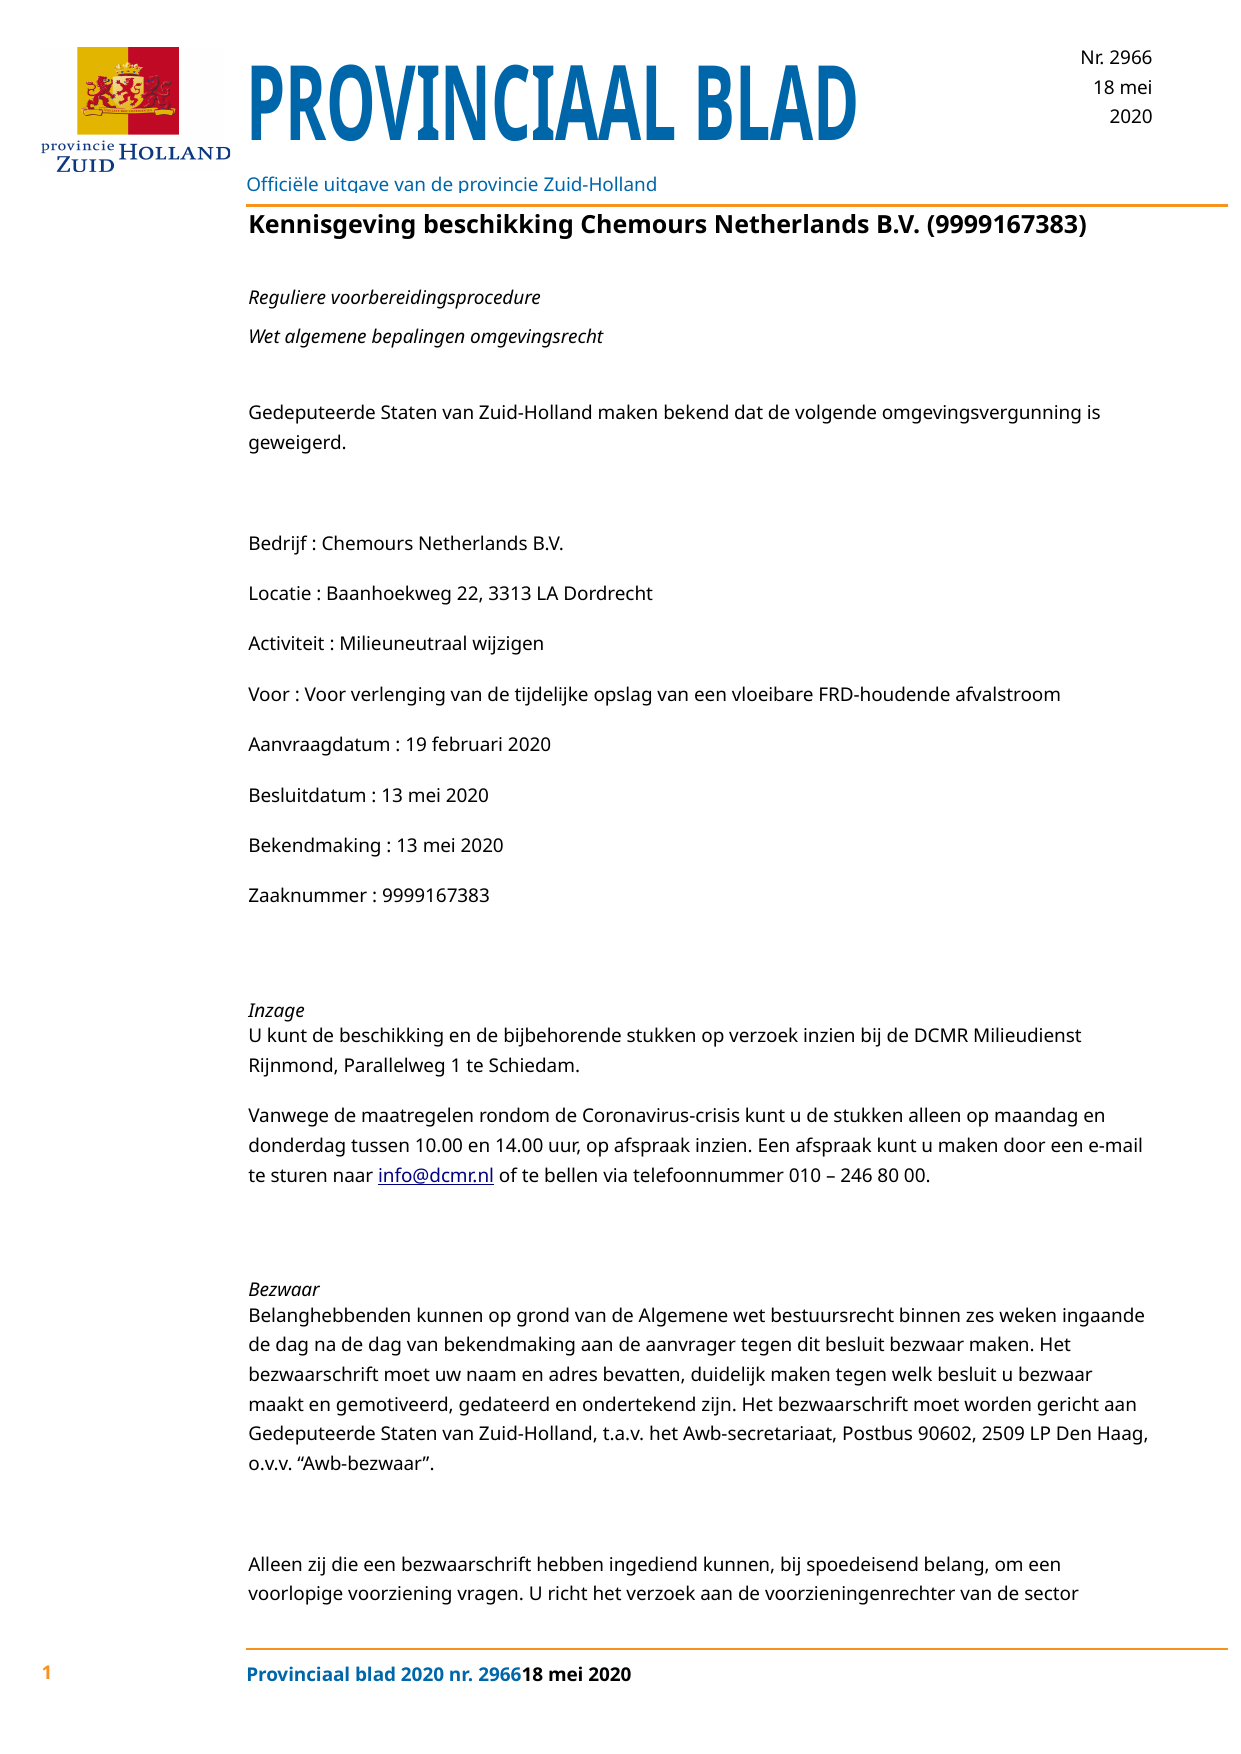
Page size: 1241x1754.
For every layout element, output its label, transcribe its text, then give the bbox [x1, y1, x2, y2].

text Belanghebbenden kunnen op grond van de Algemene wet bestuursrecht binnen zes weken ingaande de dag na de dag van bekendmaking aan de aanvrager tegen dit besluit bezwaar maken. Het bezwaarschrift moet uw naam en adres bevatten, duidelijk maken tegen welk besluit u bezwaar maakt en gemotiveerd, gedateerd en ondertekend zijn. Het bezwaarschrift moet worden gericht aan Gedeputeerde Staten van Zuid-Holland, t.a.v. het Awb-secretariaat, Postbus 90602, 2509 LP Den Haag, o.v.v. “Awb-bezwaar”. [248, 1302, 1152, 1476]
text Besluitdatum : 13 mei 2020 [248, 782, 1152, 807]
text U kunt de beschikking en de bijbehorende stukken op verzoek inzien bij de DCMR Milieudienst Rijnmond, Parallelweg 1 te Schiedam. [248, 1023, 1152, 1078]
text Locatie : Baanhoekweg 22, 3313 LA Dordrecht [248, 580, 1152, 606]
text Aanvraagdatum : 19 februari 2020 [248, 731, 1152, 757]
text Wet algemene bepalingen omgevingsrecht [248, 323, 1152, 349]
text Gedeputeerde Staten van Zuid-Holland maken bekend dat de volgende omgevingsvergunning is geweigerd. [248, 399, 1152, 454]
picture [41, 47, 231, 172]
text Activiteit : Milieuneutraal wijzigen [248, 631, 1152, 656]
text Kennisgeving beschikking Chemours Netherlands B.V. (9999167383) [248, 207, 1152, 241]
text Bezwaar [248, 1276, 1152, 1302]
text Voor : Voor verlenging van de tijdelijke opslag van een vloeibare FRD-houdende afvalstroom [248, 681, 1152, 707]
text Vanwege de maatregelen rondom de Coronavirus-crisis kunt u de stukken alleen op maandag en donderdag tussen 10.00 en 14.00 uur, op afspraak inzien. Een afspraak kunt u maken door een e-mail te sturen naar info@dcmr.nl of te bellen via telefoonnummer 010 – 246 80 00. [248, 1103, 1152, 1188]
text Bekendmaking : 13 mei 2020 [248, 832, 1152, 858]
text Bedrijf : Chemours Netherlands B.V. [248, 530, 1152, 555]
text Inzage [248, 997, 1152, 1023]
text Zaaknummer : 9999167383 [248, 883, 1152, 908]
text Reguliere voorbereidingsprocedure [248, 284, 1152, 309]
text Alleen zij die een bezwaarschrift hebben ingediend kunnen, bij spoedeisend belang, om een voorlopige voorziening vragen. U richt het verzoek aan de voorzieningenrechter van de sector [248, 1551, 1152, 1606]
